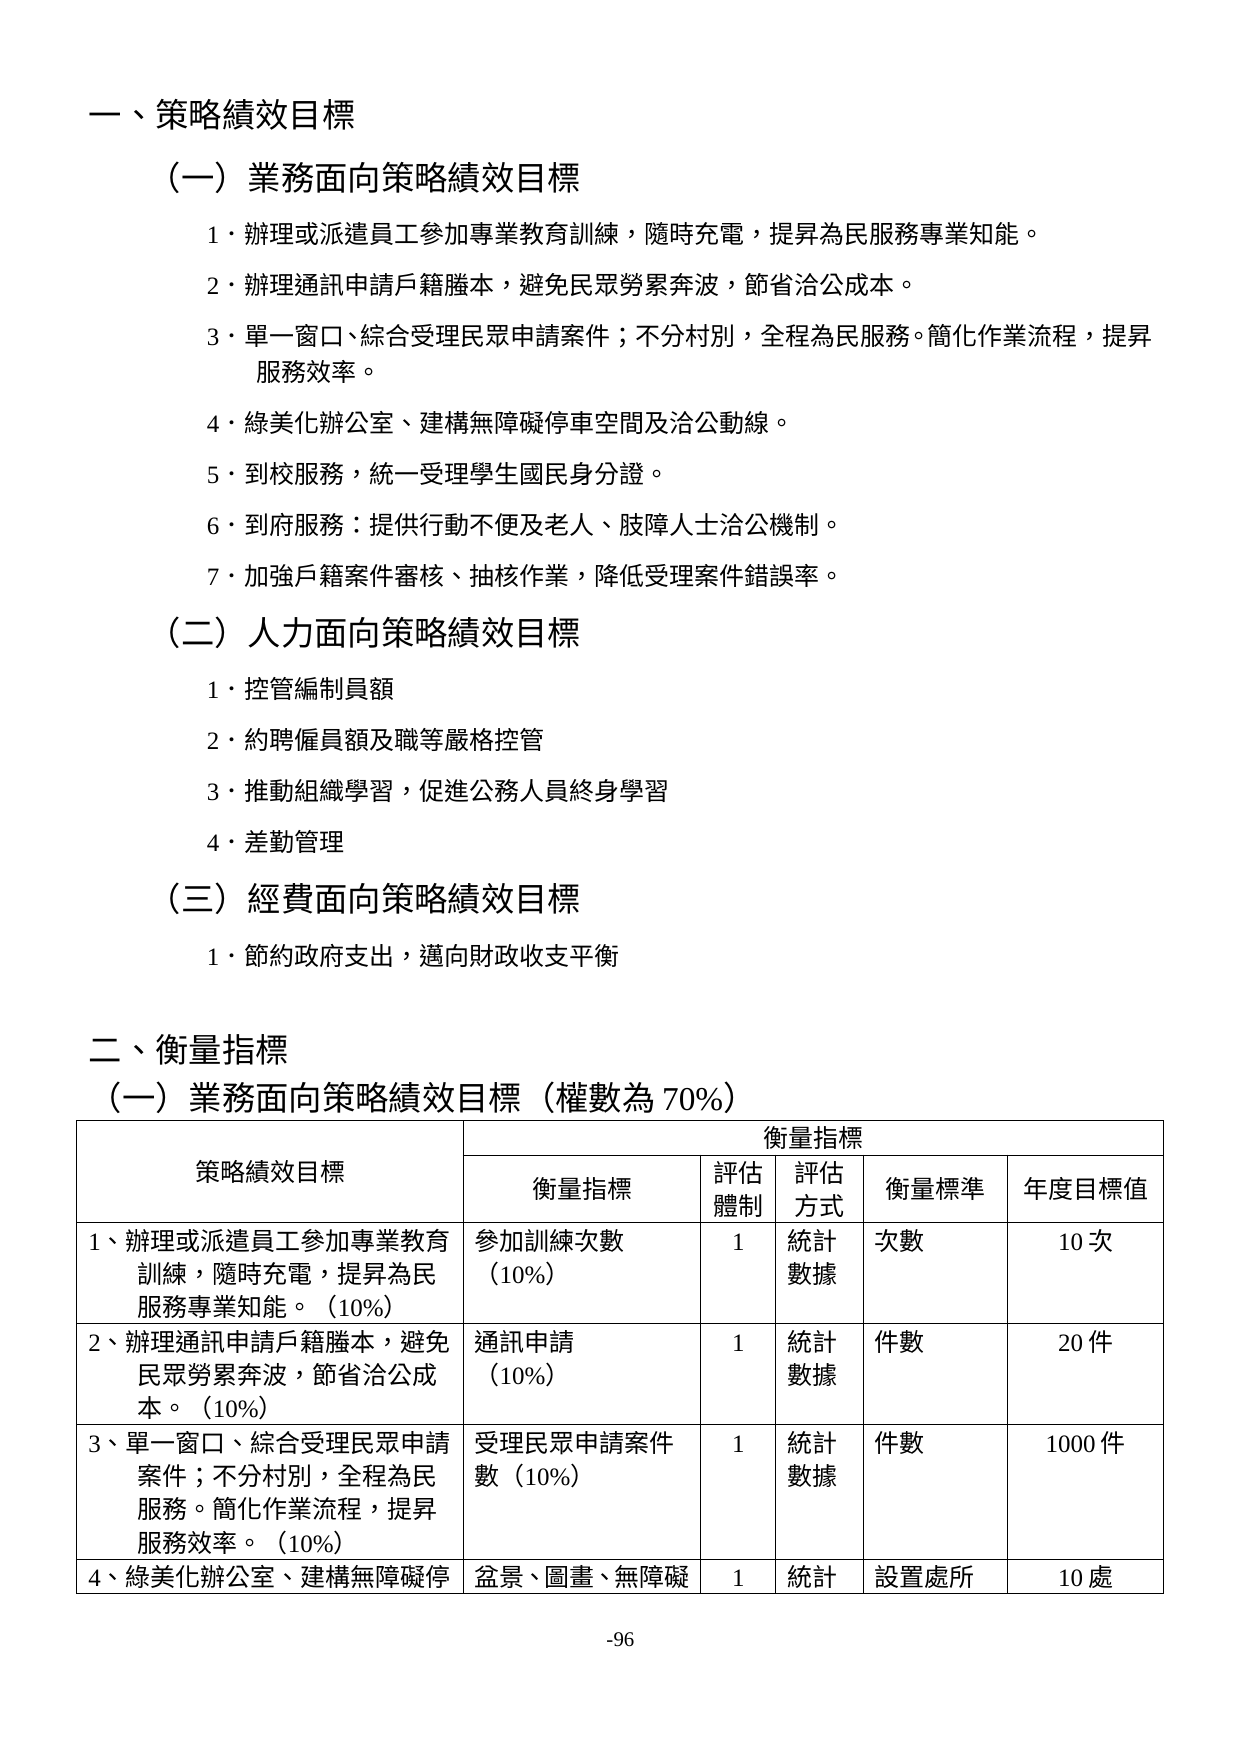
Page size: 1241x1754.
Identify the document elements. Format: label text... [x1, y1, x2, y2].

text （一）業務面向策略績效目標（權數為70%） [88, 1072, 1152, 1120]
table_cell 衡量指標 [464, 1156, 700, 1222]
text （一）業務面向策略績效目標 [148, 152, 1152, 200]
list 辦理或派遣員工參加專業教育訓練，隨時充電，提昇為民服務專業知能。 [207, 215, 1152, 251]
table_cell 年度目標值 [1008, 1156, 1163, 1222]
table_cell 統計數據 [776, 1324, 863, 1424]
list 單一窗口、綜合受理民眾申請案件；不分村別，全程為民服務。簡化作業流程，提昇服務效率。 [207, 317, 1152, 389]
table_cell 1000件 [1008, 1425, 1163, 1559]
text 一、策略績效目標 [88, 89, 1152, 137]
table_cell 次數 [864, 1223, 1007, 1323]
list 綠美化辦公室、建構無障礙停車空間及洽公動線。 [207, 404, 1152, 440]
table_cell 受理民眾申請案件數（10%） [464, 1425, 700, 1559]
list 節約政府支出，邁向財政收支平衡 [207, 936, 1152, 972]
table_cell 辦理或派遣員工參加專業教育訓練，隨時充電，提昇為民服務專業知能。（10%） [77, 1223, 463, 1323]
table_cell 1 [701, 1324, 775, 1424]
text （二）人力面向策略績效目標 [148, 607, 1152, 655]
table_header 策略績效目標 [77, 1121, 463, 1222]
table_cell 設置處所 [864, 1560, 1007, 1593]
table_cell 20件 [1008, 1324, 1163, 1424]
table_cell 統計數據 [776, 1223, 863, 1323]
table_cell 統計數據 [776, 1425, 863, 1559]
table_cell 統計 [776, 1560, 863, 1593]
table_cell 評估方式 [776, 1156, 863, 1222]
table_cell 辦理通訊申請戶籍螣本，避免民眾勞累奔波，節省洽公成本。（10%） [77, 1324, 463, 1424]
table_cell 件數 [864, 1425, 1007, 1559]
list 加強戶籍案件審核、抽核作業，降低受理案件錯誤率。 [207, 556, 1152, 592]
list 推動組織學習，促進公務人員終身學習 [207, 771, 1152, 808]
table_cell 10次 [1008, 1223, 1163, 1323]
list 到府服務：提供行動不便及老人、肢障人士洽公機制。 [207, 505, 1152, 542]
table_cell 參加訓練次數 （10%） [464, 1223, 700, 1323]
table_cell 盆景、圖畫、無障礙 [464, 1560, 700, 1593]
table_cell 10處 [1008, 1560, 1163, 1593]
table_cell 1 [701, 1560, 775, 1593]
text （三）經費面向策略績效目標 [148, 873, 1152, 921]
list 差勤管理 [207, 822, 1152, 858]
table_cell 評估體制 [701, 1156, 775, 1222]
text 二、衡量指標 [88, 1024, 1152, 1072]
table_cell 衡量標準 [864, 1156, 1007, 1222]
table_cell 單一窗口、綜合受理民眾申請案件；不分村別，全程為民服務。簡化作業流程，提昇服務效率。（10%） [77, 1425, 463, 1559]
table_cell 綠美化辦公室、建構無障礙停 [77, 1560, 463, 1593]
table_header 衡量指標 [464, 1121, 1163, 1154]
list 控管編制員額 [207, 670, 1152, 706]
list 約聘僱員額及職等嚴格控管 [207, 721, 1152, 757]
table_cell 件數 [864, 1324, 1007, 1424]
table_cell 1 [701, 1223, 775, 1323]
table_cell 通訊申請 （10%） [464, 1324, 700, 1424]
table_cell 1 [701, 1425, 775, 1559]
list 到校服務，統一受理學生國民身分證。 [207, 454, 1152, 491]
list 辦理通訊申請戶籍螣本，避免民眾勞累奔波，節省洽公成本。 [207, 266, 1152, 302]
